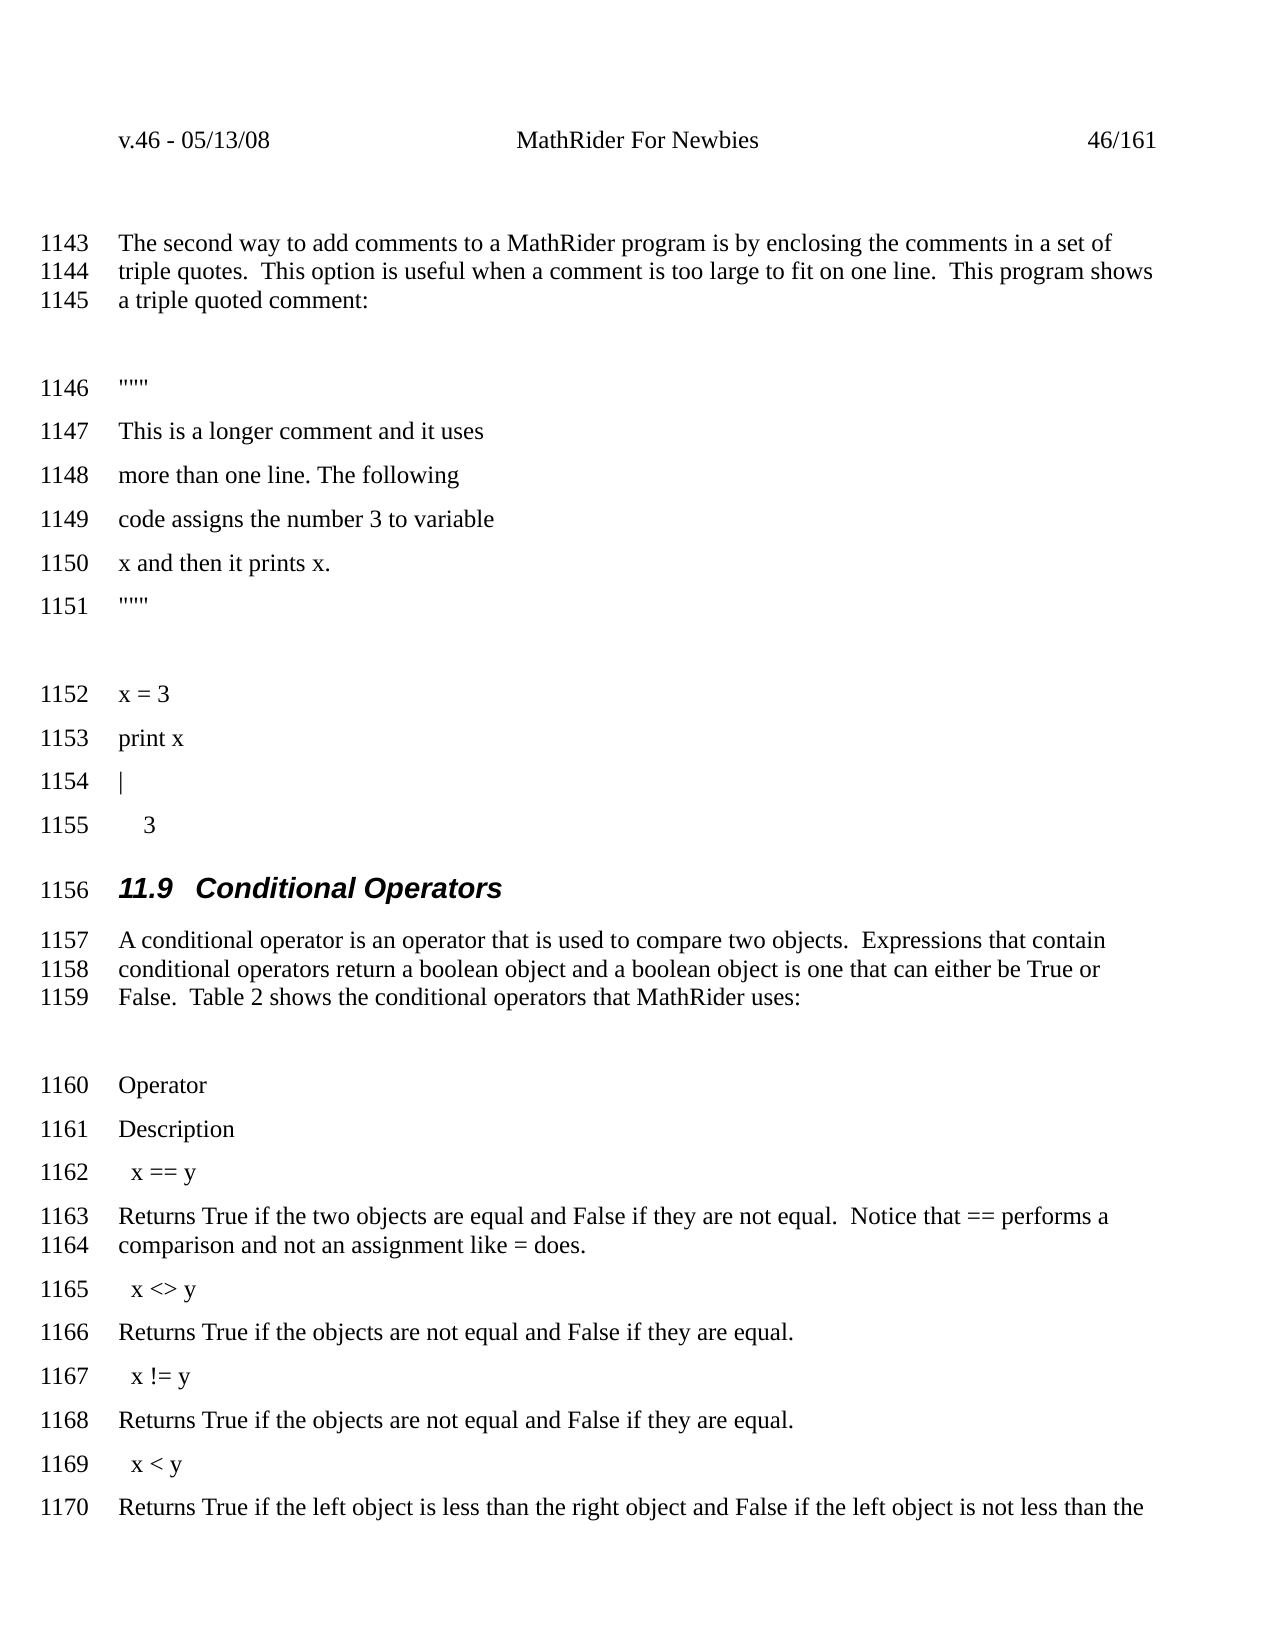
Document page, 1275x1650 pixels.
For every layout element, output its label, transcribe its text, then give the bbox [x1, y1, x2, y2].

text x and then it prints x. [118, 548, 1157, 576]
text x < y [118, 1449, 1157, 1477]
text """ [118, 373, 1157, 401]
text x = 3 [118, 679, 1157, 708]
text """ [118, 591, 1157, 620]
text Operator [118, 1070, 1157, 1099]
text x <> y [118, 1274, 1157, 1302]
text 3 [118, 810, 1157, 839]
text x == y [118, 1157, 1157, 1186]
text Returns True if the objects are not equal and False if they are equal. [118, 1405, 1157, 1434]
text Returns True if the two objects are equal and False if they are not equal. Notice that == performs a comparison and not an assignment like = does. [118, 1201, 1157, 1259]
text This is a longer comment and it uses [118, 416, 1157, 445]
text Description [118, 1114, 1157, 1142]
text print x [118, 723, 1157, 751]
text x != y [118, 1361, 1157, 1390]
text Returns True if the objects are not equal and False if they are equal. [118, 1317, 1157, 1346]
text The second way to add comments to a MathRider program is by enclosing the comments in a set of triple quotes. This option is useful when a comment is too large to fit on one line. This program shows a triple quoted comment: [118, 228, 1157, 314]
text code assigns the number 3 to variable [118, 504, 1157, 533]
text A conditional operator is an operator that is used to compare two objects. Expressions that contain conditional operators return a boolean object and a boolean object is one that can either be True or False. Table 2 shows the conditional operators that MathRider uses: [118, 925, 1157, 1011]
text more than one line. The following [118, 460, 1157, 489]
text Returns True if the left object is less than the right object and False if the left object is not less than the [118, 1492, 1157, 1521]
text | [118, 766, 1157, 795]
subtitle Conditional Operators [118, 871, 1157, 905]
